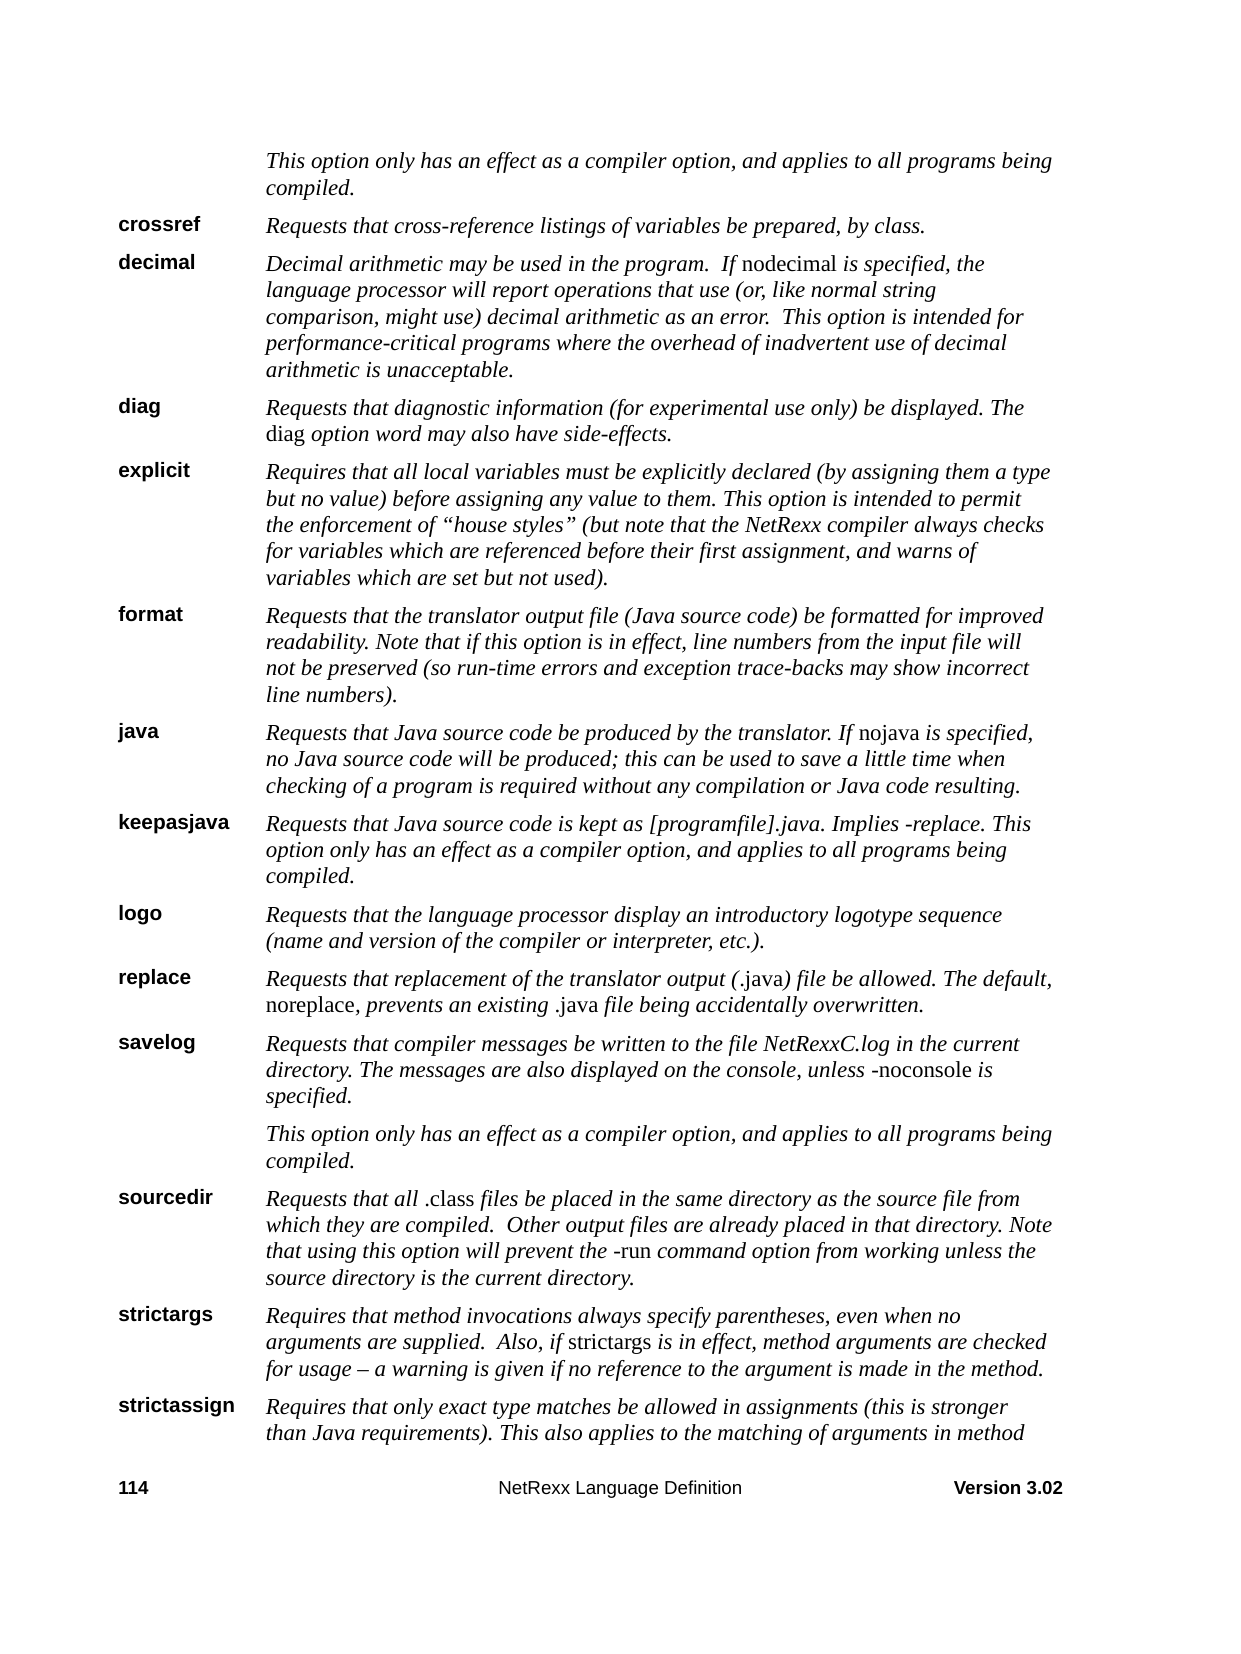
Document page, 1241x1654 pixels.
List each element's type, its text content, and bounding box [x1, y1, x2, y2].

table_cell Requests that Java source code is kept as [programfile].java. Implies -replace. This option only has an effect as a compiler option, and applies to all programs being compiled. [266, 810, 1063, 901]
table_cell format [118, 602, 266, 719]
table_cell Requires that only exact type matches be allowed in assignments (this is stronger than Java requirements). This also applies to the matching of arguments in method [266, 1393, 1063, 1446]
table_cell This option only has an effect as a compiler option, and applies to all programs being compiled. [266, 148, 1063, 212]
table_cell replace [118, 965, 266, 1029]
table_cell Requests that diagnostic information (for experimental use only) be displayed. The diag option word may also have side-effects. [266, 394, 1063, 458]
table_cell Requests that the translator output file (Java source code) be formatted for improved readability. Note that if this option is in effect, line numbers from the input file will not be preserved (so run-time errors and exception trace-backs may show incorrect line numbers). [266, 602, 1063, 719]
table_cell Requests that the language processor display an introductory logotype sequence (name and version of the compiler or interpreter, etc.). [266, 901, 1063, 965]
table_cell keepasjava [118, 810, 266, 901]
table_cell savelog [118, 1030, 266, 1185]
table_cell Requires that method invocations always specify parentheses, even when no arguments are supplied. Also, if strictargs is in effect, method arguments are checked for usage – a warning is given if no reference to the argument is made in the method. [266, 1302, 1063, 1393]
table_cell [118, 148, 266, 212]
table_cell Requests that Java source code be produced by the translator. If nojava is specified, no Java source code will be produced; this can be used to save a little time when checking of a program is required without any compilation or Java code resulting. [266, 719, 1063, 810]
table_cell Requires that all local variables must be explicitly declared (by assigning them a type but no value) before assigning any value to them. This option is intended to permit the enforcement of “house styles” (but note that the NetRexx compiler always checks for variables which are referenced before their first assignment, and warns of variables which are set but not used). [266, 458, 1063, 602]
table_cell crossref [118, 212, 266, 250]
table_cell strictassign [118, 1393, 266, 1446]
table_cell Requests that cross-reference listings of variables be prepared, by class. [266, 212, 1063, 250]
table_cell Requests that all .class files be placed in the same directory as the source file from which they are compiled. Other output files are already placed in that directory. Note that using this option will prevent the -run command option from working unless the source directory is the current directory. [266, 1185, 1063, 1302]
table_cell logo [118, 901, 266, 965]
table_cell explicit [118, 458, 266, 602]
table_cell Requests that compiler messages be written to the file NetRexxC.log in the current directory. The messages are also displayed on the console, unless -noconsole is specified. This option only has an effect as a compiler option, and applies to all programs being compiled. [266, 1030, 1063, 1185]
table_cell Requests that replacement of the translator output (.java) file be allowed. The default, noreplace, prevents an existing .java file being accidentally overwritten. [266, 965, 1063, 1029]
table_cell Decimal arithmetic may be used in the program. If nodecimal is specified, the language processor will report operations that use (or, like normal string comparison, might use) decimal arithmetic as an error. This option is intended for performance-critical programs where the overhead of inadvertent use of decimal arithmetic is unacceptable. [266, 250, 1063, 394]
table_cell strictargs [118, 1302, 266, 1393]
table_cell sourcedir [118, 1185, 266, 1302]
table_cell java [118, 719, 266, 810]
table_cell decimal [118, 250, 266, 394]
table_cell diag [118, 394, 266, 458]
